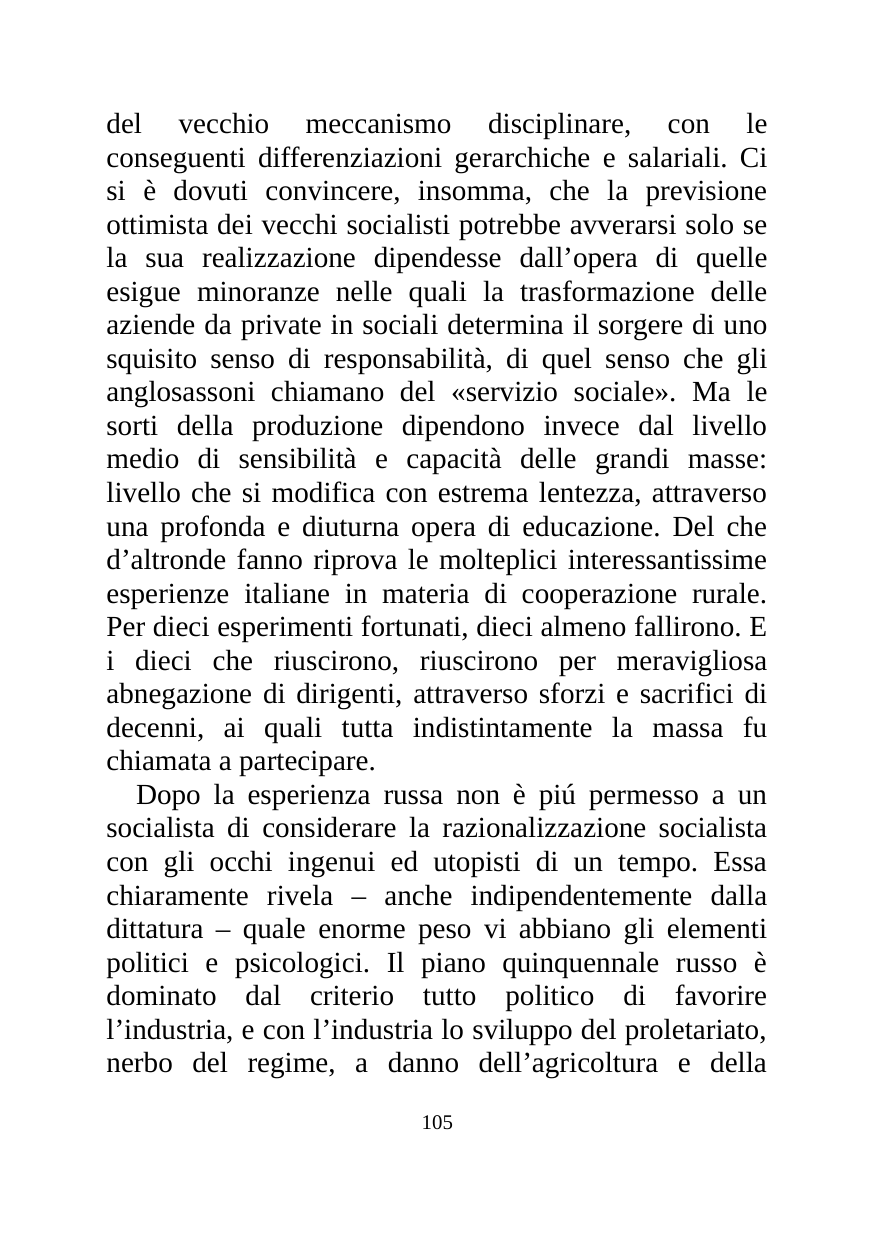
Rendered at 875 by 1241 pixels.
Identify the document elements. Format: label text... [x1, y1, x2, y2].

text del vecchio meccanismo disciplinare, con le conseguenti differenziazioni gerarchiche e salariali. Ci si è dovuti convincere, insomma, che la previsione ottimista dei vecchi socialisti potrebbe avverarsi solo se la sua realizzazione dipendesse dall’opera di quelle esigue minoranze nelle quali la trasformazione delle aziende da private in sociali determina il sorgere di uno squisito senso di responsabilità, di quel senso che gli anglosassoni chiamano del «servizio sociale». Ma le sorti della produzione dipendono invece dal livello medio di sensibilità e capacità delle grandi masse: livello che si modifica con estrema lentezza, attraverso una profonda e diuturna opera di educazione. Del che d’altronde fanno riprova le molteplici interessantissime esperienze italiane in materia di cooperazione rurale. Per dieci esperimenti fortunati, dieci almeno fallirono. E i dieci che riuscirono, riuscirono per meravigliosa abnegazione di dirigenti, attraverso sforzi e sacrifici di decenni, ai quali tutta indistintamente la massa fu chiamata a partecipare. [106, 106, 768, 777]
text Dopo la esperienza russa non è piú permesso a un socialista di considerare la razionalizzazione socialista con gli occhi ingenui ed utopisti di un tempo. Essa chiaramente rivela – anche indipendentemente dalla dittatura – quale enorme peso vi abbiano gli elementi politici e psicologici. Il piano quinquennale russo è dominato dal criterio tutto politico di favorire l’industria, e con l’industria lo sviluppo del proletariato, nerbo del regime, a danno dell’agricoltura e della [106, 777, 768, 1079]
